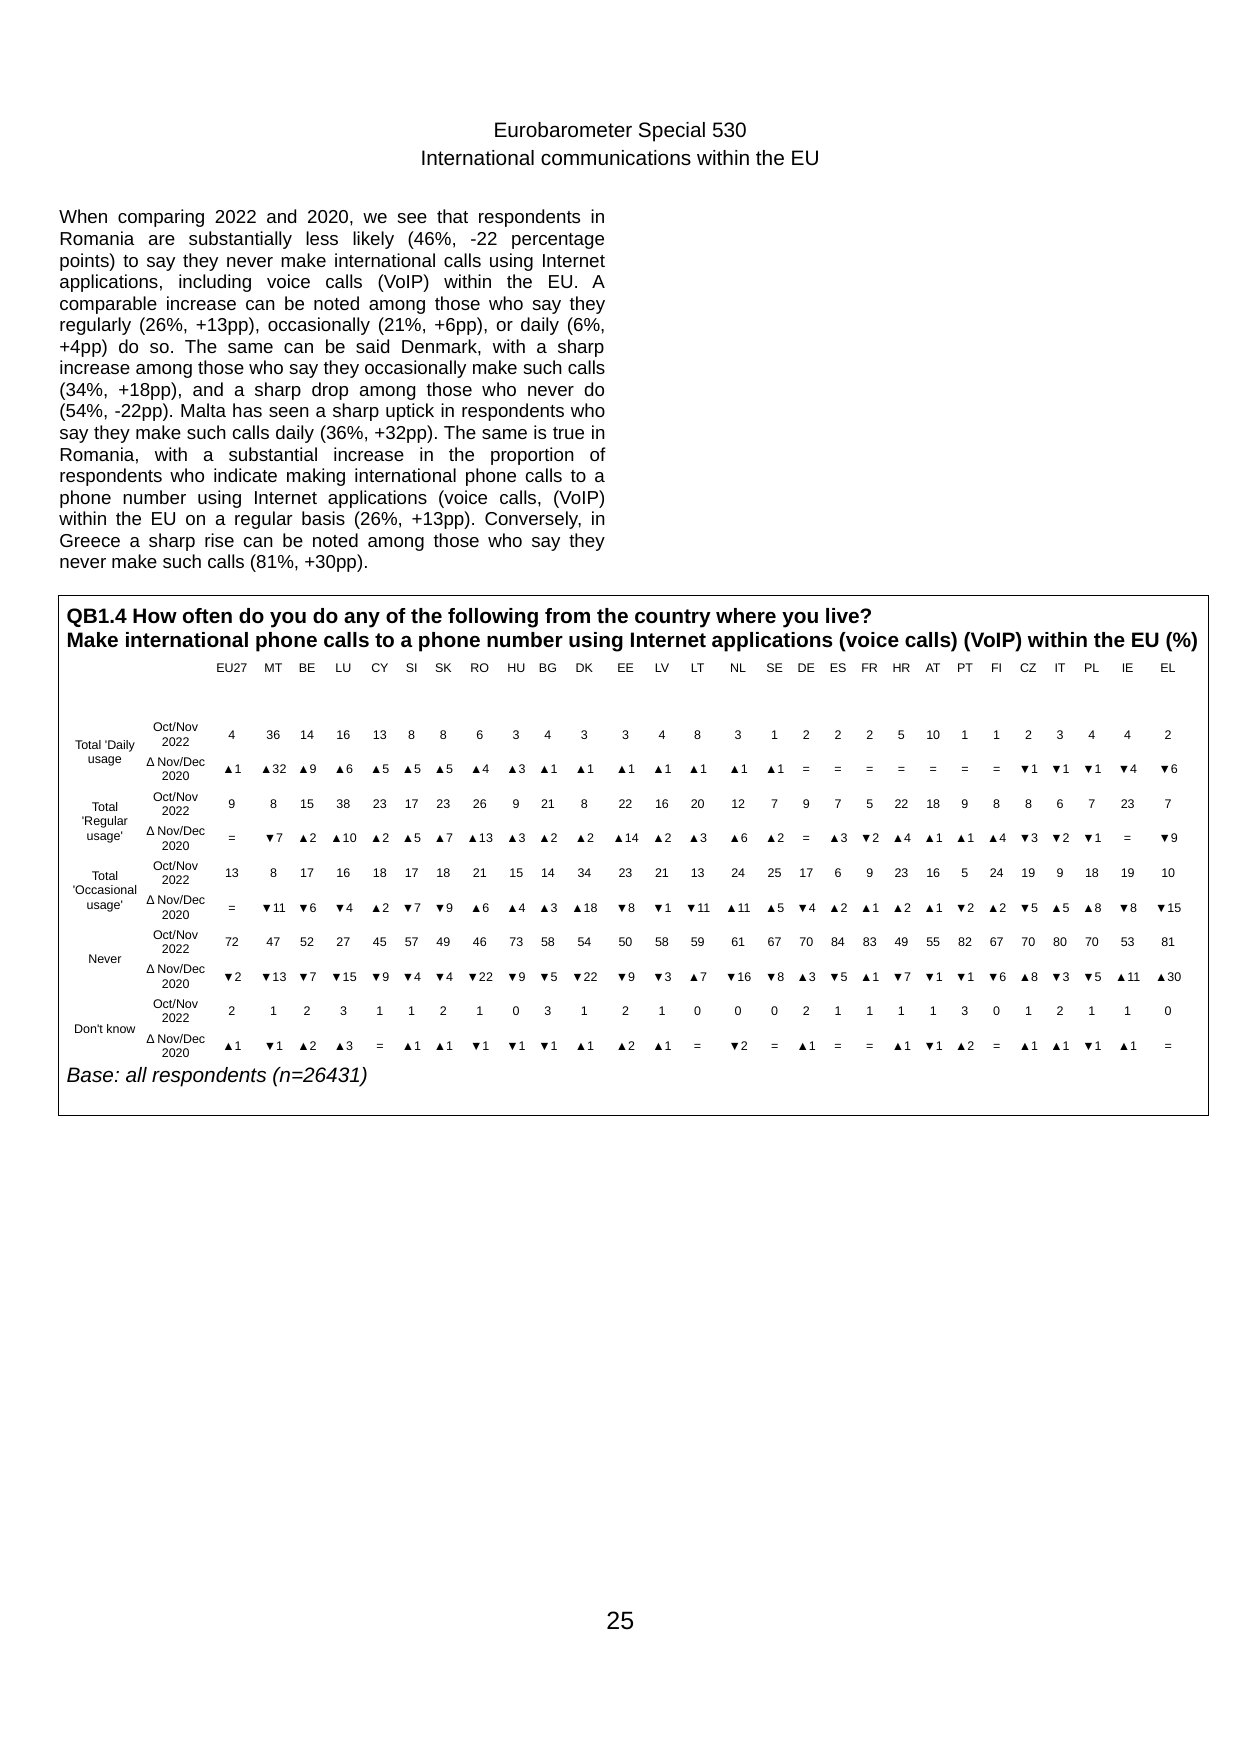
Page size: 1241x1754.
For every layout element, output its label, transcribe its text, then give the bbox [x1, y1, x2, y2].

table_cell 4 [208, 717, 255, 752]
table_cell ▲8 [1012, 959, 1044, 994]
table_cell 24 [981, 856, 1012, 890]
table_cell ▼8 [759, 959, 790, 994]
table_cell 7 [1147, 786, 1188, 821]
table_cell ▲9 [291, 752, 323, 786]
table_cell ▲1 [854, 890, 885, 925]
table_cell 53 [1108, 925, 1147, 959]
table_cell ▼8 [1108, 890, 1147, 925]
table_header AT [917, 652, 949, 685]
table_cell 8 [255, 786, 291, 821]
table_cell 49 [885, 925, 917, 959]
table_cell ▲5 [396, 752, 427, 786]
table_cell Δ Nov/Dec 2020 [143, 890, 208, 925]
table_cell = [949, 752, 981, 786]
table_cell ▼9 [605, 959, 646, 994]
table_cell 27 [323, 925, 364, 959]
table_cell ▲5 [396, 821, 427, 856]
table_cell [500, 685, 532, 717]
table_cell ▲5 [427, 752, 459, 786]
table_cell 52 [291, 925, 323, 959]
table_cell 1 [949, 717, 981, 752]
table_cell Total 'Regular usage' [66, 786, 143, 856]
table_cell ▲1 [564, 1029, 605, 1063]
table_cell = [981, 752, 1012, 786]
table_cell 3 [717, 717, 758, 752]
table_header PT [949, 652, 981, 685]
table_cell ▲1 [790, 1029, 822, 1063]
table_cell 24 [717, 856, 758, 890]
table_cell 1 [854, 994, 885, 1028]
table_cell ▲3 [323, 1029, 364, 1063]
table_cell ▼7 [396, 890, 427, 925]
table_cell 1 [981, 717, 1012, 752]
table_cell = [854, 752, 885, 786]
table_header NL [717, 652, 758, 685]
table_cell ▲10 [323, 821, 364, 856]
table_cell ▲13 [459, 821, 500, 856]
table_cell 4 [532, 717, 563, 752]
table_cell 23 [364, 786, 396, 821]
table_cell ▲6 [459, 890, 500, 925]
table_cell ▼5 [1012, 890, 1044, 925]
table_cell ▲2 [532, 821, 563, 856]
table_header CZ [1012, 652, 1044, 685]
table_cell ▲2 [364, 890, 396, 925]
table_cell 36 [255, 717, 291, 752]
table_cell 6 [822, 856, 854, 890]
table_cell 58 [532, 925, 563, 959]
table_cell 1 [1012, 994, 1044, 1028]
table_cell 8 [1012, 786, 1044, 821]
table_header PL [1076, 652, 1107, 685]
table_cell = [885, 752, 917, 786]
table_header LV [646, 652, 677, 685]
table_cell ▲1 [532, 752, 563, 786]
table_cell Oct/Nov 2022 [143, 717, 208, 752]
table_header FR [854, 652, 885, 685]
table_cell ▲1 [605, 752, 646, 786]
table_cell ▲1 [427, 1029, 459, 1063]
table_cell = [790, 821, 822, 856]
table_cell ▲18 [564, 890, 605, 925]
table_cell [1147, 685, 1188, 717]
table_cell 21 [459, 856, 500, 890]
table_cell 9 [854, 856, 885, 890]
table_header DK [564, 652, 605, 685]
table_cell ▲32 [255, 752, 291, 786]
table_cell ▼1 [1076, 821, 1107, 856]
table_cell [364, 685, 396, 717]
table_cell ▲7 [678, 959, 717, 994]
table_cell 26 [459, 786, 500, 821]
table_cell ▲2 [364, 821, 396, 856]
table_cell 5 [854, 786, 885, 821]
table_cell ▼1 [1044, 752, 1076, 786]
table_cell ▲1 [949, 821, 981, 856]
table_header CY [364, 652, 396, 685]
table_cell 0 [759, 994, 790, 1028]
table_cell 20 [678, 786, 717, 821]
table_cell 6 [459, 717, 500, 752]
table_cell 3 [949, 994, 981, 1028]
table_cell 3 [500, 717, 532, 752]
table_cell ▲3 [790, 959, 822, 994]
table_cell ▲2 [605, 1029, 646, 1063]
table_cell ▲3 [500, 821, 532, 856]
table_cell 9 [790, 786, 822, 821]
table_cell = [917, 752, 949, 786]
table_cell 19 [1012, 856, 1044, 890]
table_cell ▲3 [500, 752, 532, 786]
table_cell 5 [885, 717, 917, 752]
table_cell Oct/Nov 2022 [143, 786, 208, 821]
table_cell 14 [291, 717, 323, 752]
table_cell 73 [500, 925, 532, 959]
table_header IE [1108, 652, 1147, 685]
table_cell ▼7 [885, 959, 917, 994]
table_cell ▼4 [396, 959, 427, 994]
table_cell ▼22 [459, 959, 500, 994]
table_header BE [291, 652, 323, 685]
table_cell ▲11 [1108, 959, 1147, 994]
table_cell 6 [1044, 786, 1076, 821]
table_cell 67 [981, 925, 1012, 959]
table_cell 70 [1012, 925, 1044, 959]
table_cell ▼3 [646, 959, 677, 994]
table_cell 9 [500, 786, 532, 821]
table_cell 84 [822, 925, 854, 959]
table_cell ▲5 [364, 752, 396, 786]
table_cell 70 [1076, 925, 1107, 959]
table_cell = [1108, 821, 1147, 856]
table_cell 8 [981, 786, 1012, 821]
table_cell 18 [364, 856, 396, 890]
table_cell ▲1 [917, 821, 949, 856]
table_header SE [759, 652, 790, 685]
table_cell [759, 685, 790, 717]
table_cell ▼1 [1012, 752, 1044, 786]
table_cell ▼1 [500, 1029, 532, 1063]
table_header EE [605, 652, 646, 685]
table_cell 70 [790, 925, 822, 959]
table_header BG [532, 652, 563, 685]
table_cell 0 [1147, 994, 1188, 1028]
table_cell 55 [917, 925, 949, 959]
table_cell 16 [323, 856, 364, 890]
table_cell [1012, 685, 1044, 717]
table_cell [822, 685, 854, 717]
table_cell 16 [646, 786, 677, 821]
table_cell 0 [717, 994, 758, 1028]
table_cell [396, 685, 427, 717]
table_header EL [1147, 652, 1188, 685]
table_cell ▼2 [717, 1029, 758, 1063]
table_cell 7 [1076, 786, 1107, 821]
table_header DE [790, 652, 822, 685]
table_cell 7 [822, 786, 854, 821]
text When comparing 2022 and 2020, we see that respondents in Romania are substantially less likely (46%, -22 percentage points) to say they never make international calls using Internet applications, including voice calls (VoIP) within the EU. A comparable increase can be noted among those who say they regularly (26%, +13pp), occasionally (21%, +6pp), or daily (6%, +4pp) do so. The same can be said Denmark, with a sharp increase among those who say they occasionally make such calls (34%, +18pp), and a sharp drop among those who never do (54%, -22pp). Malta has seen a sharp uptick in respondents who say they make such calls daily (36%, +32pp). The same is true in Romania, with a substantial increase in the proportion of respondents who indicate making international phone calls to a phone number using Internet applications (voice calls, (VoIP) within the EU on a regular basis (26%, +13pp). Conversely, in Greece a sharp rise can be noted among those who say they never make such calls (81%, +30pp). [59, 206, 605, 573]
table_cell ▲1 [678, 752, 717, 786]
table_cell ▲1 [208, 1029, 255, 1063]
table_cell ▼2 [949, 890, 981, 925]
table_cell ▲2 [981, 890, 1012, 925]
table_cell ▼1 [532, 1029, 563, 1063]
table_cell 1 [1108, 994, 1147, 1028]
table_cell 2 [854, 717, 885, 752]
table_cell ▲3 [532, 890, 563, 925]
table_cell 0 [981, 994, 1012, 1028]
table_cell 45 [364, 925, 396, 959]
table_cell 1 [1076, 994, 1107, 1028]
table_header [143, 652, 208, 685]
table_cell [66, 685, 143, 717]
table_cell = [1147, 1029, 1188, 1063]
table_cell ▲5 [1044, 890, 1076, 925]
table_cell = [678, 1029, 717, 1063]
table_cell [208, 685, 255, 717]
table_cell 2 [790, 717, 822, 752]
table_cell 34 [564, 856, 605, 890]
table_cell 13 [364, 717, 396, 752]
table_header SI [396, 652, 427, 685]
table_cell ▲3 [822, 821, 854, 856]
table_cell [678, 685, 717, 717]
table_cell Total 'Occasional usage' [66, 856, 143, 925]
table_cell 17 [790, 856, 822, 890]
table_cell Oct/Nov 2022 [143, 994, 208, 1028]
table_cell 16 [917, 856, 949, 890]
table_cell 1 [396, 994, 427, 1028]
table_cell 2 [1147, 717, 1188, 752]
table_cell 1 [646, 994, 677, 1028]
table_cell 18 [1076, 856, 1107, 890]
table_cell ▲1 [564, 752, 605, 786]
table_cell ▼6 [1147, 752, 1188, 786]
table_header LU [323, 652, 364, 685]
table_cell ▲11 [717, 890, 758, 925]
table_cell ▲1 [854, 959, 885, 994]
table_cell 8 [255, 856, 291, 890]
table_cell 12 [717, 786, 758, 821]
table_cell 2 [822, 717, 854, 752]
table_cell ▲1 [646, 1029, 677, 1063]
table_cell 1 [917, 994, 949, 1028]
table_cell ▲1 [646, 752, 677, 786]
table_cell [459, 685, 500, 717]
table_cell ▼3 [1044, 959, 1076, 994]
table_cell 81 [1147, 925, 1188, 959]
table_cell ▲2 [885, 890, 917, 925]
table_cell ▼9 [427, 890, 459, 925]
table_cell [981, 685, 1012, 717]
table_header EU27 [208, 652, 255, 685]
table_cell ▲7 [427, 821, 459, 856]
table_cell ▼6 [291, 890, 323, 925]
table_cell [717, 685, 758, 717]
table_cell = [364, 1029, 396, 1063]
table_cell ▲2 [291, 1029, 323, 1063]
table_cell 10 [917, 717, 949, 752]
table_cell ▲1 [1012, 1029, 1044, 1063]
table_cell ▲1 [917, 890, 949, 925]
table_header [66, 652, 143, 685]
table_cell 3 [323, 994, 364, 1028]
table_cell 18 [427, 856, 459, 890]
table_cell 23 [427, 786, 459, 821]
table_cell [1076, 685, 1107, 717]
table_cell 3 [564, 717, 605, 752]
table_cell ▼5 [532, 959, 563, 994]
table_cell 47 [255, 925, 291, 959]
table_cell [917, 685, 949, 717]
table_header IT [1044, 652, 1076, 685]
table_cell 22 [605, 786, 646, 821]
table_cell = [822, 1029, 854, 1063]
table_cell 15 [500, 856, 532, 890]
table_cell ▲1 [885, 1029, 917, 1063]
table_cell 3 [1044, 717, 1076, 752]
table_cell 49 [427, 925, 459, 959]
table_cell ▼4 [790, 890, 822, 925]
table_cell Oct/Nov 2022 [143, 925, 208, 959]
table_cell ▼9 [500, 959, 532, 994]
table_cell 2 [427, 994, 459, 1028]
table_cell ▼1 [1076, 1029, 1107, 1063]
table_cell = [822, 752, 854, 786]
table_cell 4 [1108, 717, 1147, 752]
table_cell 3 [605, 717, 646, 752]
table_cell ▼2 [1044, 821, 1076, 856]
text QB1.4 How often do you do any of the following from the country where you live? [66, 604, 1199, 628]
table_cell 8 [564, 786, 605, 821]
table_cell ▼1 [459, 1029, 500, 1063]
table_cell 9 [1044, 856, 1076, 890]
table_cell = [208, 890, 255, 925]
table_cell = [759, 1029, 790, 1063]
table_cell [885, 685, 917, 717]
table_cell 3 [532, 994, 563, 1028]
table_cell ▼5 [822, 959, 854, 994]
table_cell ▼13 [255, 959, 291, 994]
table_cell 17 [291, 856, 323, 890]
table_cell 0 [500, 994, 532, 1028]
table_cell ▲5 [759, 890, 790, 925]
table_cell ▲8 [1076, 890, 1107, 925]
table_cell 9 [949, 786, 981, 821]
table_cell ▲1 [1044, 1029, 1076, 1063]
table_cell ▲14 [605, 821, 646, 856]
table_cell = [854, 1029, 885, 1063]
table_cell 17 [396, 856, 427, 890]
table_header HU [500, 652, 532, 685]
table_cell 18 [917, 786, 949, 821]
table_cell 9 [208, 786, 255, 821]
table_cell 1 [822, 994, 854, 1028]
table_cell 8 [427, 717, 459, 752]
table_cell 7 [759, 786, 790, 821]
table_cell 80 [1044, 925, 1076, 959]
table_cell 67 [759, 925, 790, 959]
table_cell 19 [1108, 856, 1147, 890]
table_cell 0 [678, 994, 717, 1028]
table_cell ▼15 [323, 959, 364, 994]
table_cell ▲4 [885, 821, 917, 856]
table_cell [255, 685, 291, 717]
table_cell [323, 685, 364, 717]
table_cell 2 [208, 994, 255, 1028]
table_cell ▼8 [605, 890, 646, 925]
table_cell ▼5 [1076, 959, 1107, 994]
table_cell [564, 685, 605, 717]
table_cell ▲1 [1108, 1029, 1147, 1063]
text Make international phone calls to a phone number using Internet applications (voice calls) (VoIP) within the EU (%) [66, 628, 1199, 652]
table_cell ▲3 [678, 821, 717, 856]
table_cell 61 [717, 925, 758, 959]
table_cell ▲30 [1147, 959, 1188, 994]
table_cell 82 [949, 925, 981, 959]
table_cell 59 [678, 925, 717, 959]
table_cell 2 [790, 994, 822, 1028]
table_cell 8 [678, 717, 717, 752]
table_cell 1 [759, 717, 790, 752]
table_cell 72 [208, 925, 255, 959]
table_cell 54 [564, 925, 605, 959]
table_cell [854, 685, 885, 717]
table_cell 57 [396, 925, 427, 959]
table_cell 46 [459, 925, 500, 959]
table_cell 8 [396, 717, 427, 752]
table_header LT [678, 652, 717, 685]
table_cell [1044, 685, 1076, 717]
table_cell ▲2 [646, 821, 677, 856]
table_cell 23 [885, 856, 917, 890]
table_cell 50 [605, 925, 646, 959]
table_cell 1 [255, 994, 291, 1028]
table_cell [1108, 685, 1147, 717]
table_header SK [427, 652, 459, 685]
table_cell 1 [885, 994, 917, 1028]
table_cell ▲2 [759, 821, 790, 856]
table_cell 23 [1108, 786, 1147, 821]
table_cell [790, 685, 822, 717]
table_cell ▼3 [1012, 821, 1044, 856]
table_cell ▲1 [759, 752, 790, 786]
table_header HR [885, 652, 917, 685]
table_cell ▼9 [1147, 821, 1188, 856]
table_cell [143, 685, 208, 717]
table_cell ▲4 [500, 890, 532, 925]
table_cell ▼1 [949, 959, 981, 994]
table_cell Don't know [66, 994, 143, 1063]
table_cell = [790, 752, 822, 786]
table_cell ▼7 [255, 821, 291, 856]
table_cell = [208, 821, 255, 856]
table_cell [949, 685, 981, 717]
table_cell ▲1 [396, 1029, 427, 1063]
table_cell Δ Nov/Dec 2020 [143, 821, 208, 856]
table_cell 1 [459, 994, 500, 1028]
table_cell 23 [605, 856, 646, 890]
table_cell ▲6 [323, 752, 364, 786]
table_cell 13 [208, 856, 255, 890]
table_cell 1 [364, 994, 396, 1028]
table_cell Δ Nov/Dec 2020 [143, 752, 208, 786]
table_cell 38 [323, 786, 364, 821]
table_header FI [981, 652, 1012, 685]
table_cell 25 [759, 856, 790, 890]
text Base: all respondents (n=26431) [66, 1063, 1199, 1087]
table_cell ▲4 [459, 752, 500, 786]
table_cell ▼11 [678, 890, 717, 925]
table_cell 5 [949, 856, 981, 890]
table_cell Δ Nov/Dec 2020 [143, 959, 208, 994]
table_cell ▼4 [323, 890, 364, 925]
table_cell ▼2 [854, 821, 885, 856]
table_cell ▼1 [255, 1029, 291, 1063]
table_cell Oct/Nov 2022 [143, 856, 208, 890]
table_cell ▼1 [917, 959, 949, 994]
table_cell ▲2 [291, 821, 323, 856]
table_cell ▲2 [564, 821, 605, 856]
table_header ES [822, 652, 854, 685]
table_cell 16 [323, 717, 364, 752]
table_cell ▼7 [291, 959, 323, 994]
table_cell ▼1 [646, 890, 677, 925]
table_cell 83 [854, 925, 885, 959]
table_cell ▲1 [208, 752, 255, 786]
table_cell ▼6 [981, 959, 1012, 994]
table_cell ▼1 [917, 1029, 949, 1063]
table_header MT [255, 652, 291, 685]
table_cell = [981, 1029, 1012, 1063]
table_cell ▼22 [564, 959, 605, 994]
table_cell 13 [678, 856, 717, 890]
table_cell 1 [564, 994, 605, 1028]
table_cell 15 [291, 786, 323, 821]
table_cell [532, 685, 563, 717]
table_cell 2 [605, 994, 646, 1028]
table_cell [646, 685, 677, 717]
table_cell 4 [646, 717, 677, 752]
table_cell 21 [532, 786, 563, 821]
table_cell ▼16 [717, 959, 758, 994]
table_cell 2 [291, 994, 323, 1028]
table_cell 21 [646, 856, 677, 890]
table_cell ▲4 [981, 821, 1012, 856]
table_cell 14 [532, 856, 563, 890]
table_cell ▲2 [822, 890, 854, 925]
table_cell ▼2 [208, 959, 255, 994]
table_cell 2 [1044, 994, 1076, 1028]
table_cell ▼15 [1147, 890, 1188, 925]
table_cell ▼11 [255, 890, 291, 925]
table_cell ▼4 [427, 959, 459, 994]
table_cell Total 'Daily usage [66, 717, 143, 786]
table_cell ▼4 [1108, 752, 1147, 786]
table_cell ▲6 [717, 821, 758, 856]
table_cell [605, 685, 646, 717]
table_cell [427, 685, 459, 717]
table_cell 22 [885, 786, 917, 821]
table_header RO [459, 652, 500, 685]
table_cell 58 [646, 925, 677, 959]
table_cell ▼9 [364, 959, 396, 994]
table_cell ▲2 [949, 1029, 981, 1063]
table_cell 2 [1012, 717, 1044, 752]
table_cell 10 [1147, 856, 1188, 890]
table_cell ▼1 [1076, 752, 1107, 786]
table_cell ▲1 [717, 752, 758, 786]
table_cell Δ Nov/Dec 2020 [143, 1029, 208, 1063]
table_cell Never [66, 925, 143, 994]
table_cell 17 [396, 786, 427, 821]
table_cell 4 [1076, 717, 1107, 752]
table_cell [291, 685, 323, 717]
